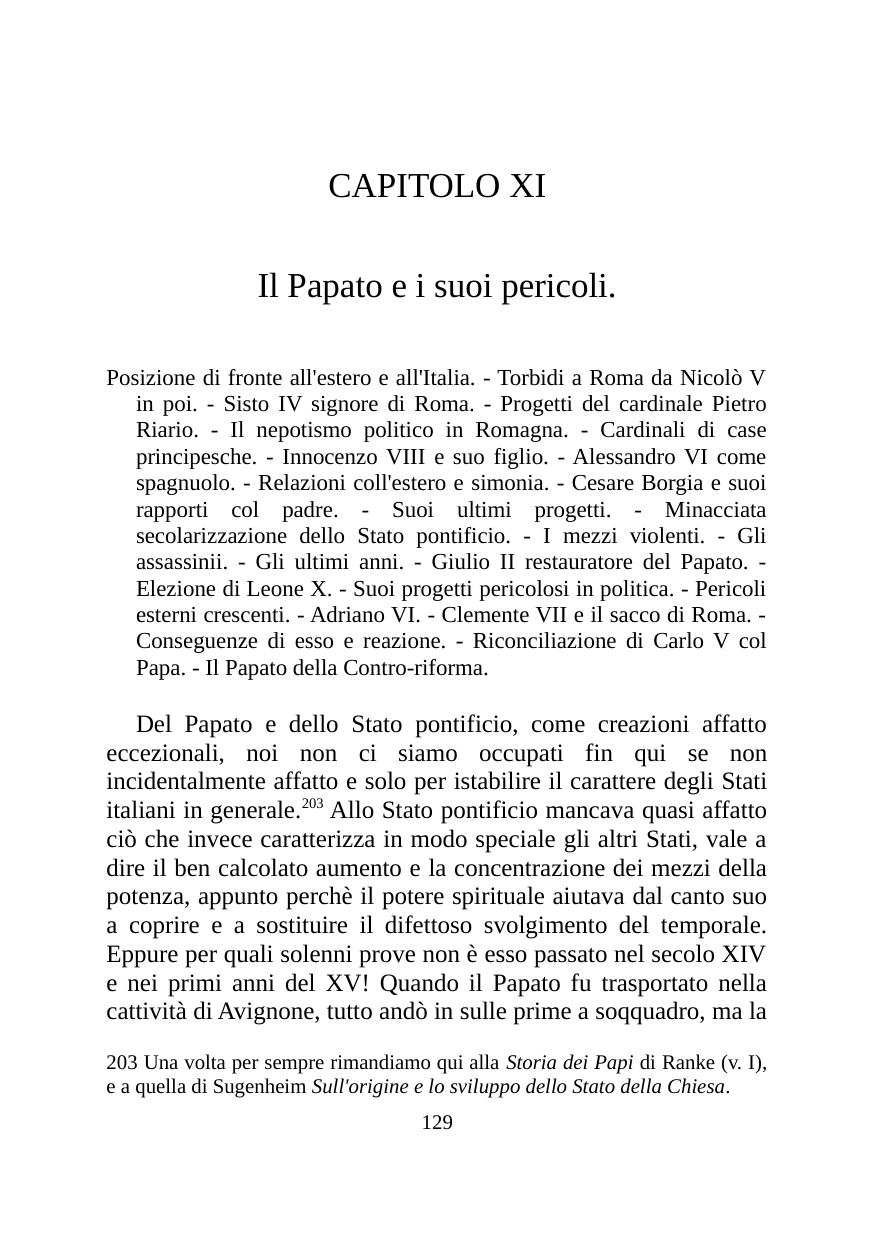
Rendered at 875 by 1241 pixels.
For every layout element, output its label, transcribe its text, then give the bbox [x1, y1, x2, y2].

text Una volta per sempre rimandiamo qui alla Storia dei Papi di Ranke (v. I), e a quella di Sugenheim Sull'origine e lo sviluppo dello Stato della Chiesa. [106, 1050, 768, 1098]
subtitle CAPITOLO XI [106, 165, 768, 206]
subtitle Il Papato e i suoi pericoli. [106, 264, 768, 305]
text Del Papato e dello Stato pontificio, come creazioni affatto eccezionali, noi non ci siamo occupati fin qui se non incidentalmente affatto e solo per istabilire il carattere degli Stati italiani in generale. Allo Stato pontificio mancava quasi affatto ciò che invece caratterizza in modo speciale gli altri Stati, vale a dire il ben calcolato aumento e la concentrazione dei mezzi della potenza, appunto perchè il potere spirituale aiutava dal canto suo a coprire e a sostituire il difettoso svolgimento del temporale. Eppure per quali solenni prove non è esso passato nel secolo XIV e nei primi anni del XV! Quando il Papato fu trasportato nella cattività di Avignone, tutto andò in sulle prime a soqquadro, ma la [106, 709, 768, 1025]
text Posizione di fronte all'estero e all'Italia. - Torbidi a Roma da Nicolò V in poi. - Sisto IV signore di Roma. - Progetti del cardinale Pietro Riario. - Il nepotismo politico in Romagna. - Cardinali di case principesche. - Innocenzo VIII e suo figlio. - Alessandro VI come spagnuolo. - Relazioni coll'estero e simonia. - Cesare Borgia e suoi rapporti col padre. - Suoi ultimi progetti. - Minacciata secolarizzazione dello Stato pontificio. - I mezzi violenti. - Gli assassinii. - Gli ultimi anni. - Giulio II restauratore del Papato. - Elezione di Leone X. - Suoi progetti pericolosi in politica. - Pericoli esterni crescenti. - Adriano VI. - Clemente VII e il sacco di Roma. - Conseguenze di esso e reazione. - Riconciliazione di Carlo V col Papa. - Il Papato della Contro-riforma. [106, 364, 768, 680]
